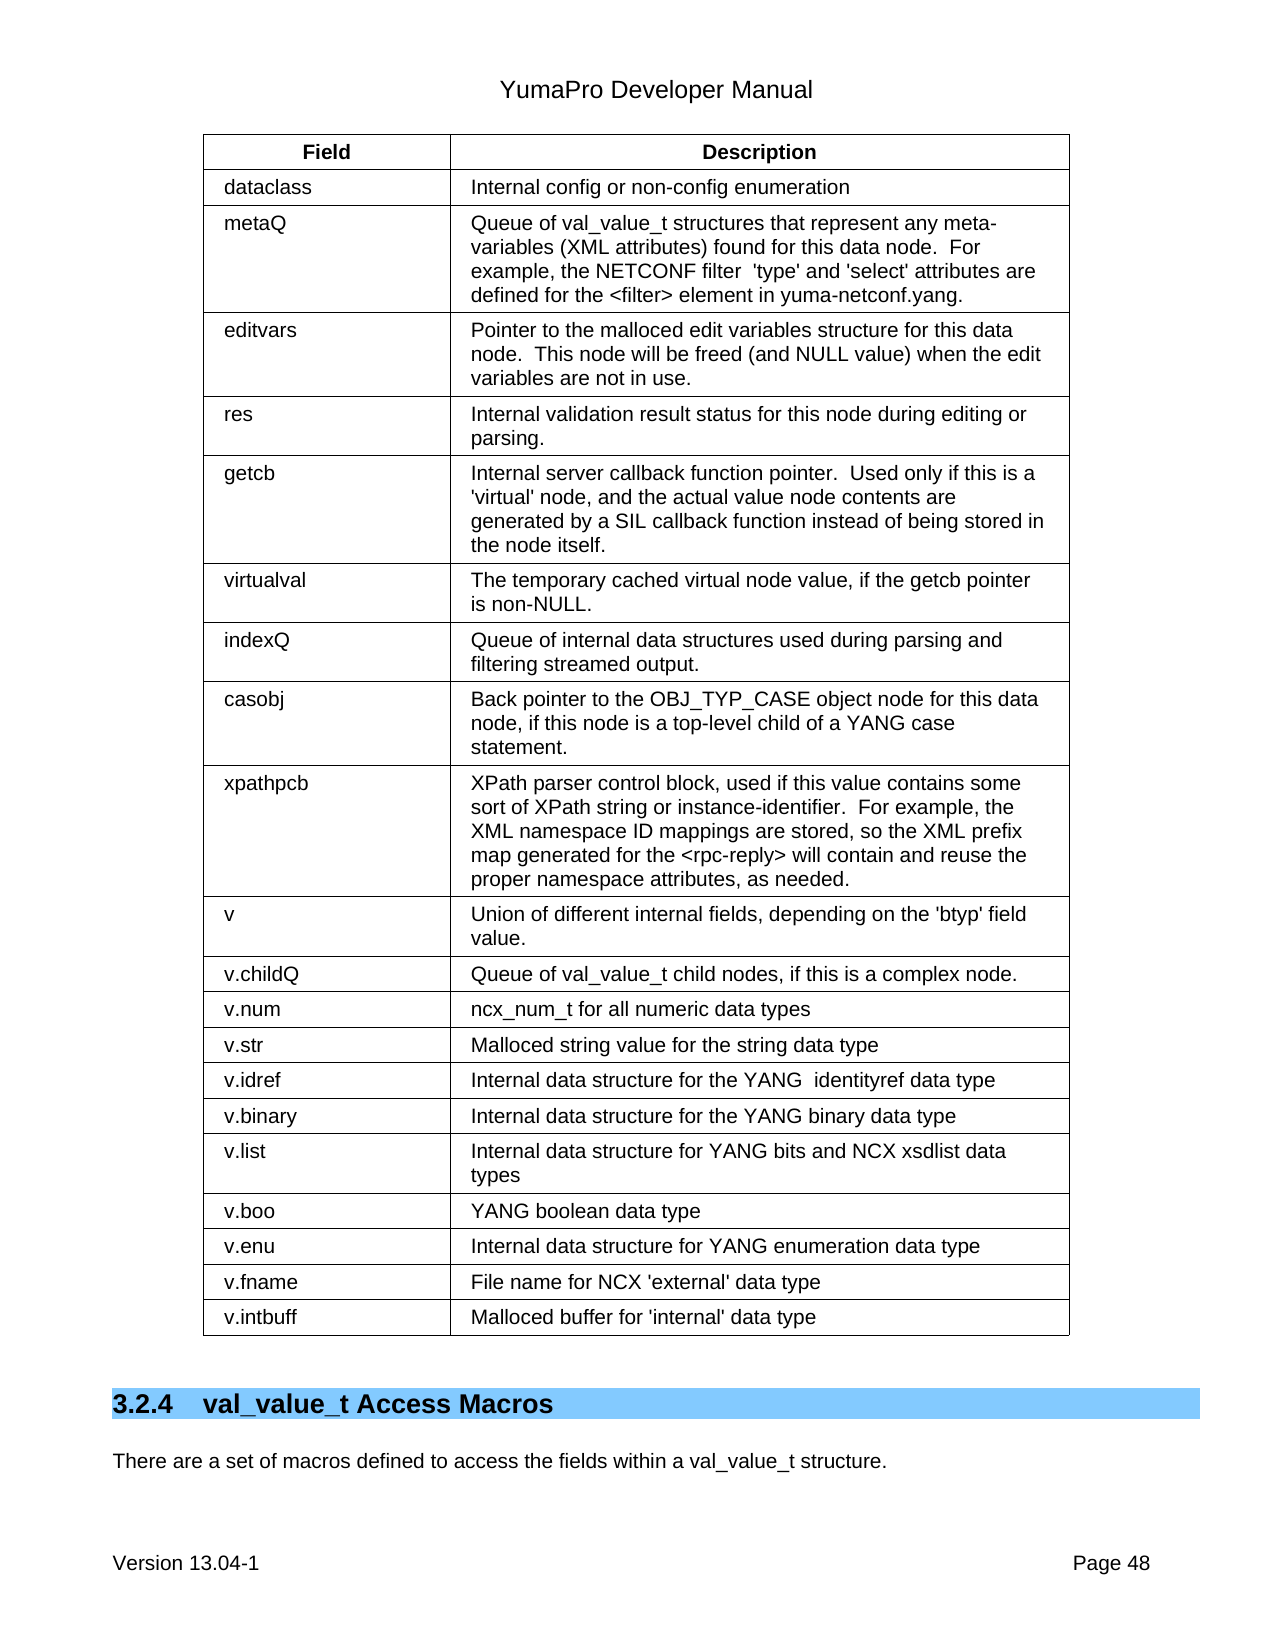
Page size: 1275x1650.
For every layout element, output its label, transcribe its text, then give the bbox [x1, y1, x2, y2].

table_cell xpathpcb [204, 766, 450, 896]
table_cell Union of different internal fields, depending on the 'btyp' field value. [451, 897, 1069, 956]
table_cell Internal data structure for the YANG binary data type [451, 1099, 1069, 1133]
table_cell Internal config or non-config enumeration [451, 170, 1069, 205]
table_cell Internal server callback function pointer. Used only if this is a 'virtual' node, and the actual value node contents are generated by a SIL callback function instead of being stored in the node itself. [451, 456, 1069, 562]
table_cell Internal validation result status for this node during editing or parsing. [451, 397, 1069, 455]
table_cell v.fname [204, 1265, 450, 1299]
table_header Field [204, 135, 450, 169]
table_cell YANG boolean data type [451, 1194, 1069, 1228]
table_cell dataclass [204, 170, 450, 205]
table_cell v.boo [204, 1194, 450, 1228]
table_cell Queue of val_value_t structures that represent any meta-variables (XML attributes) found for this data node. For example, the NETCONF filter 'type' and 'select' attributes are defined for the <filter> element in yuma-netconf.yang. [451, 206, 1069, 312]
table_cell casobj [204, 682, 450, 765]
table_cell XPath parser control block, used if this value contains some sort of XPath string or instance-identifier. For example, the XML namespace ID mappings are stored, so the XML prefix map generated for the <rpc-reply> will contain and reuse the proper namespace attributes, as needed. [451, 766, 1069, 896]
table_cell virtualval [204, 564, 450, 622]
table_cell res [204, 397, 450, 455]
table_header Description [451, 135, 1069, 169]
table_cell ncx_num_t for all numeric data types [451, 992, 1069, 1027]
table_cell v.idref [204, 1063, 450, 1098]
table_cell Internal data structure for the YANG identityref data type [451, 1063, 1069, 1098]
table_cell File name for NCX 'external' data type [451, 1265, 1069, 1299]
table_cell Back pointer to the OBJ_TYP_CASE object node for this data node, if this node is a top-level child of a YANG case statement. [451, 682, 1069, 765]
subtitle val_value_t Access Macros [112, 1388, 1200, 1419]
table_cell Queue of val_value_t child nodes, if this is a complex node. [451, 957, 1069, 991]
table_cell The temporary cached virtual node value, if the getcb pointer is non-NULL. [451, 564, 1069, 622]
table_cell editvars [204, 313, 450, 396]
table_cell Internal data structure for YANG enumeration data type [451, 1229, 1069, 1264]
table_cell v.childQ [204, 957, 450, 991]
table_cell v.intbuff [204, 1300, 450, 1335]
table_cell v.list [204, 1134, 450, 1193]
table_cell metaQ [204, 206, 450, 312]
table_cell Pointer to the malloced edit variables structure for this data node. This node will be freed (and NULL value) when the edit variables are not in use. [451, 313, 1069, 396]
table_cell v [204, 897, 450, 956]
table_cell getcb [204, 456, 450, 562]
table_cell v.num [204, 992, 450, 1027]
table_cell Internal data structure for YANG bits and NCX xsdlist data types [451, 1134, 1069, 1193]
text There are a set of macros defined to access the fields within a val_value_t structure. [112, 1448, 1200, 1472]
table_cell v.binary [204, 1099, 450, 1133]
table_cell Malloced buffer for 'internal' data type [451, 1300, 1069, 1335]
table_cell v.enu [204, 1229, 450, 1264]
table_cell v.str [204, 1028, 450, 1062]
table_cell Malloced string value for the string data type [451, 1028, 1069, 1062]
table_cell indexQ [204, 623, 450, 681]
table_cell Queue of internal data structures used during parsing and filtering streamed output. [451, 623, 1069, 681]
